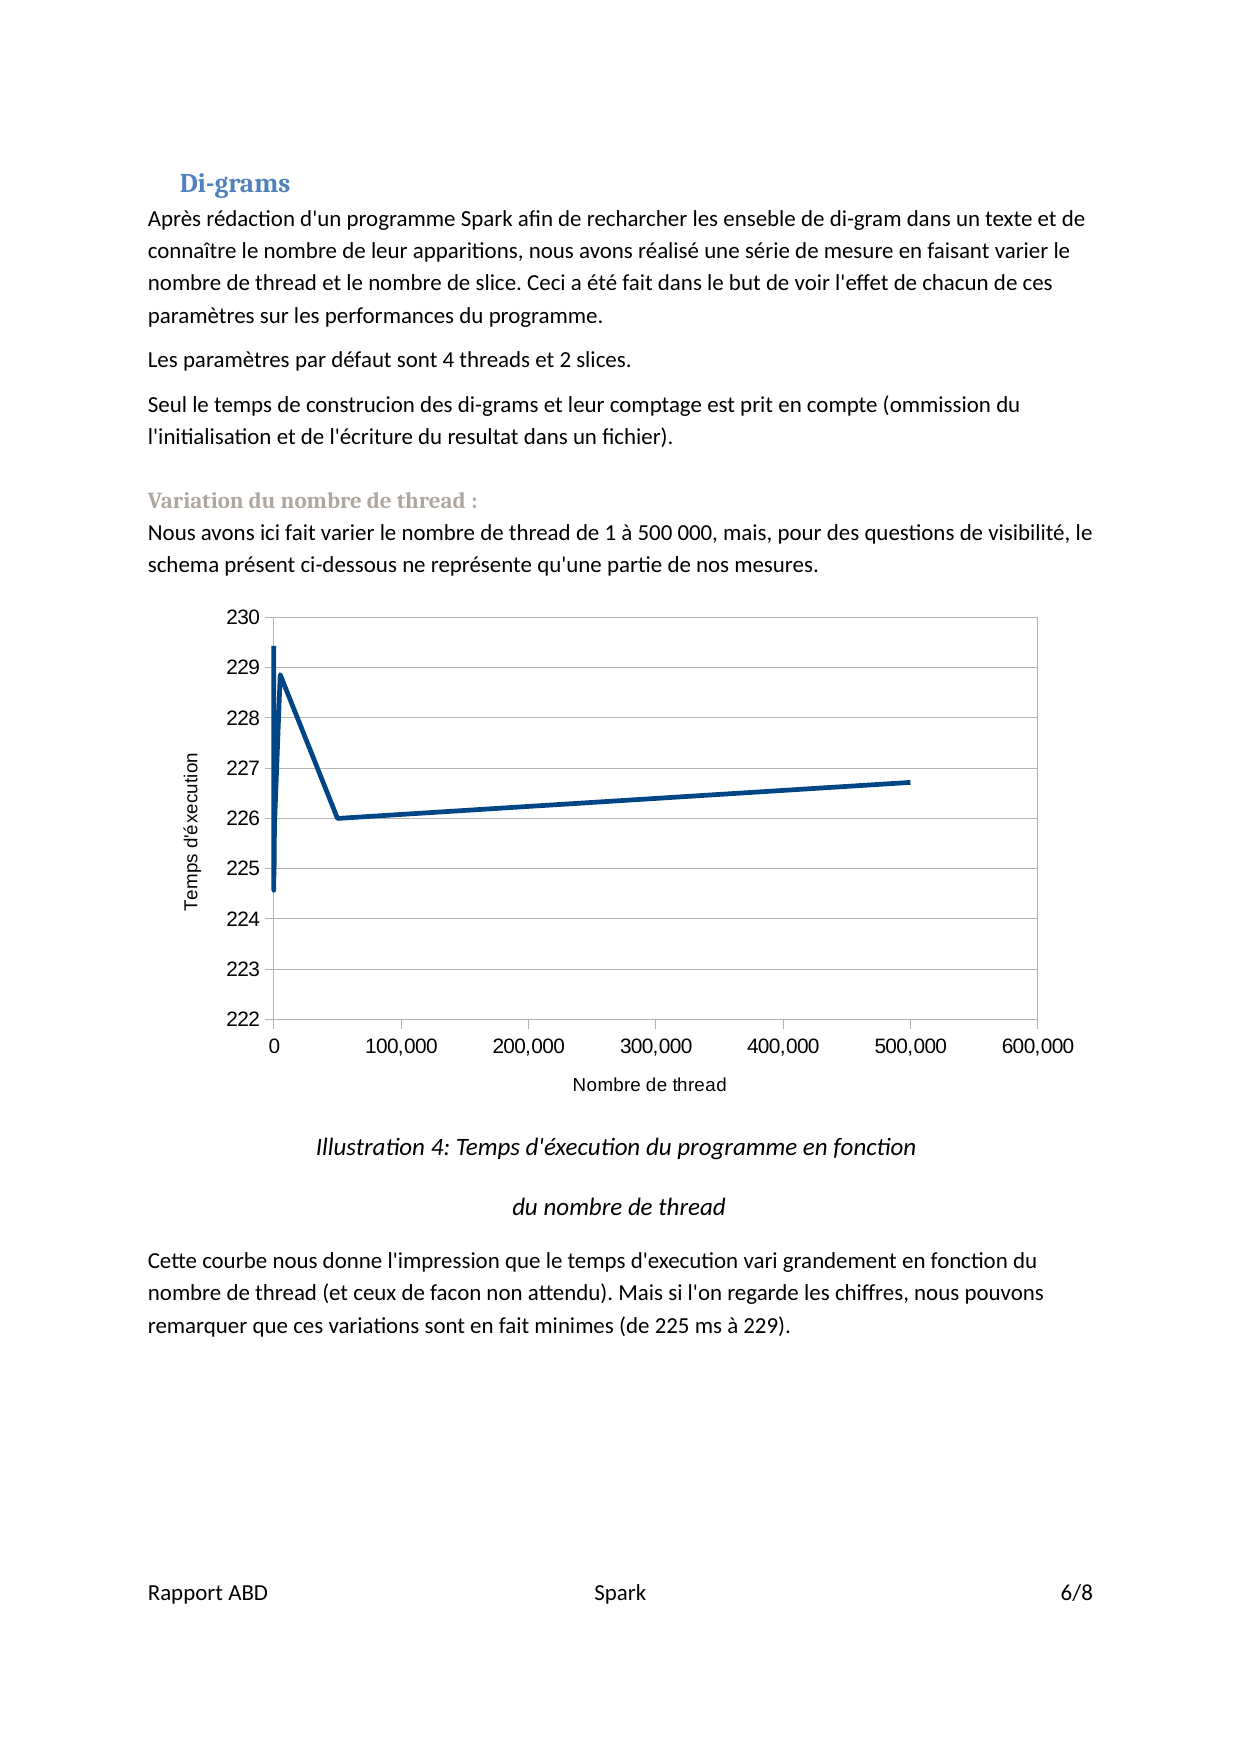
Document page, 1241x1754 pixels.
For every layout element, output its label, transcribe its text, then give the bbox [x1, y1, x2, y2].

text Après rédaction d'un programme Spark afin de recharcher les enseble de di-gram dans un texte et de connaître le nombre de leur apparitions, nous avons réalisé une série de mesure en faisant varier le nombre de thread et le nombre de slice. Ceci a été fait dans le but de voir l'effet de chacun de ces paramètres sur les performances du programme. [148, 204, 1093, 329]
subtitle Variation du nombre de thread : [148, 488, 1093, 514]
text Illustration 4: Temps d'éxecution du programme en fonction [148, 1127, 1093, 1161]
text Les paramètres par défaut sont 4 threads et 2 slices. [148, 345, 1093, 373]
text Nous avons ici fait varier le nombre de thread de 1 à 500 000, mais, pour des questions de visibilité, le schema présent ci-dessous ne représente qu'une partie de nos mesures. [148, 518, 1093, 578]
text du nombre de thread [148, 1191, 1093, 1221]
subtitle Di-grams [179, 168, 1093, 199]
text [148, 1161, 1093, 1191]
text Cette courbe nous donne l'impression que le temps d'execution vari grandement en fonction du nombre de thread (et ceux de facon non attendu). Mais si l'on regarde les chiffres, nous pouvons remarquer que ces variations sont en fait minimes (de 225 ms à 229). [148, 1221, 1093, 1339]
text Seul le temps de construcion des di-grams et leur comptage est prit en compte (ommission du l'initialisation et de l'écriture du resultat dans un fichier). [148, 390, 1093, 450]
